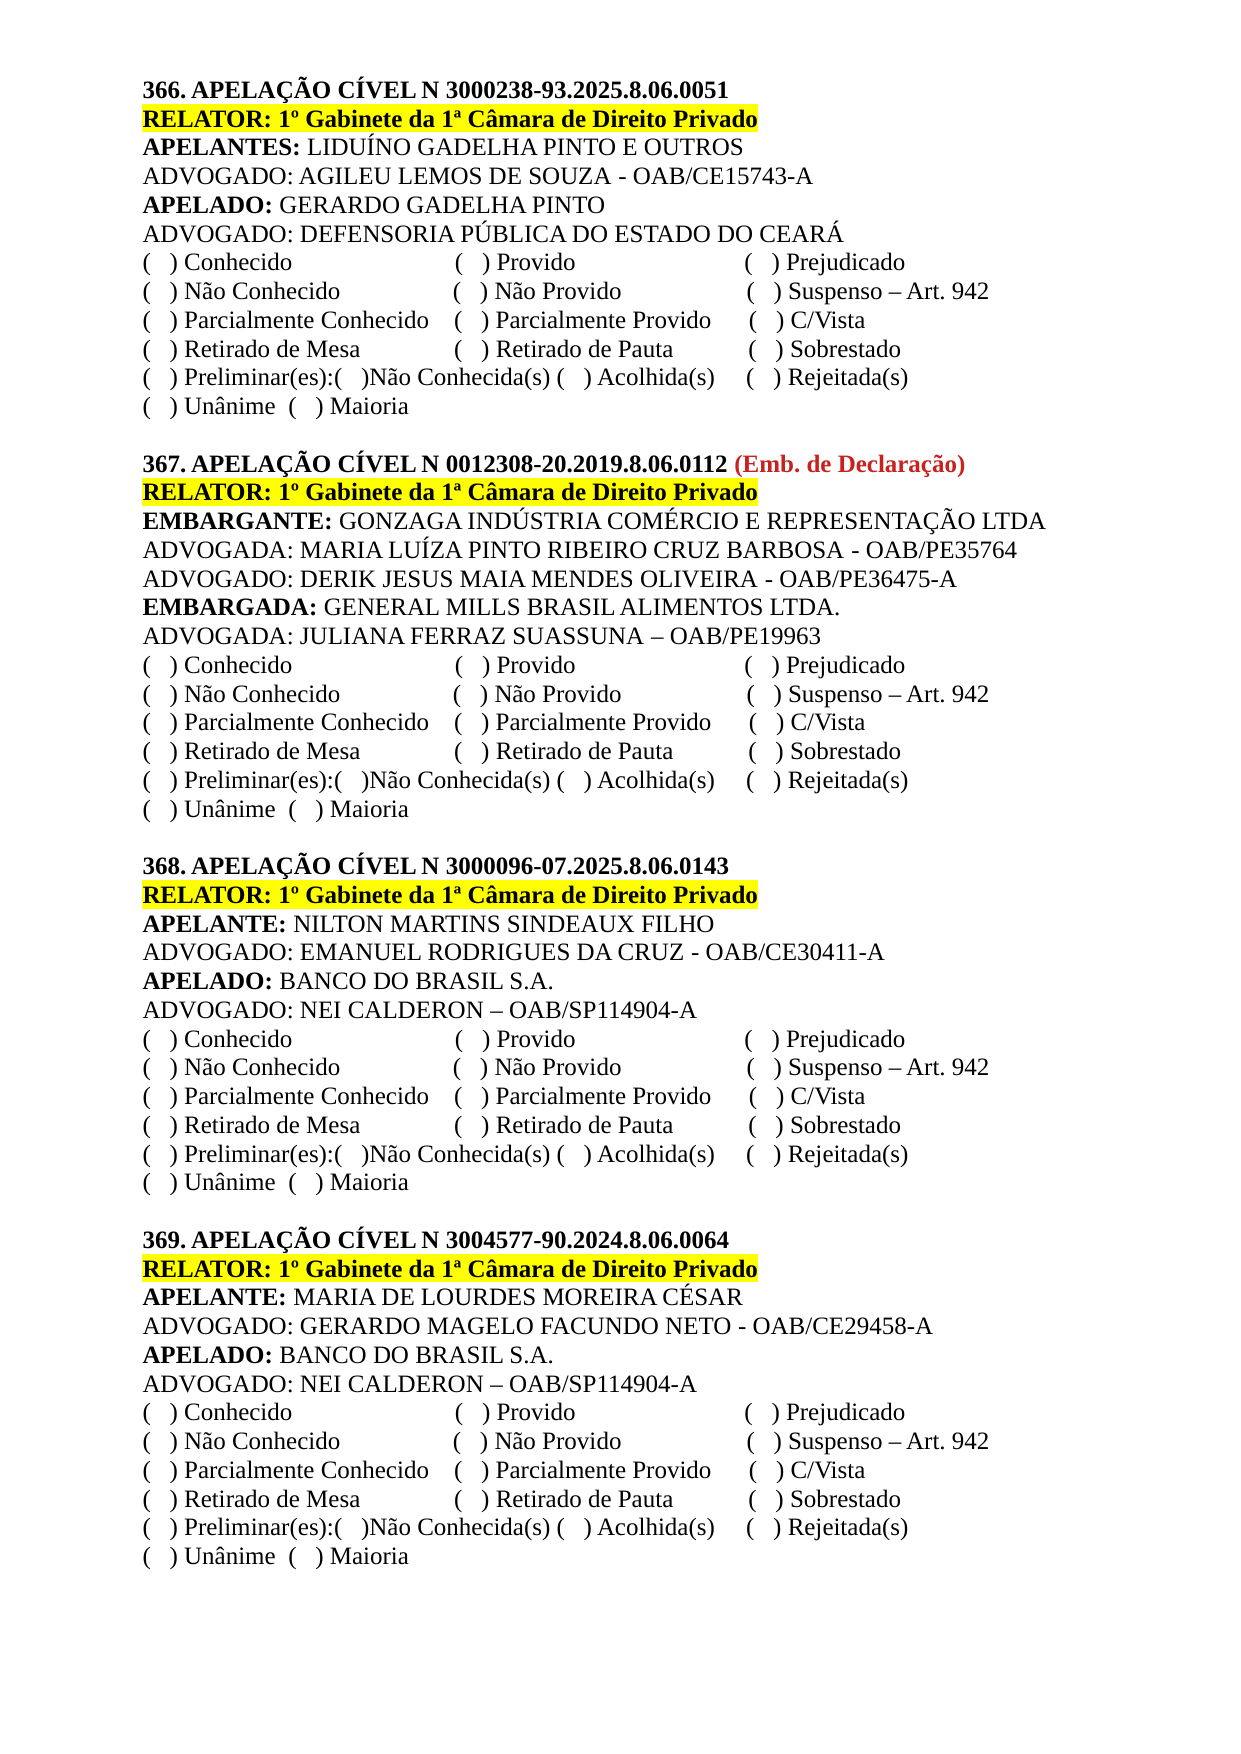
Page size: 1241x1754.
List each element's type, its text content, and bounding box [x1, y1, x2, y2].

text 369. APELAÇÃO CÍVEL N 3004577-90.2024.8.06.0064 RELATOR: 1º Gabinete da 1ª Câmara de Direito Privado APELANTE: MARIA DE LOURDES MOREIRA CÉSAR ADVOGADO: GERARDO MAGELO FACUNDO NETO - OAB/CE29458-A APELADO: BANCO DO BRASIL S.A. ADVOGADO: NEI CALDERON – OAB/SP114904-A [142, 1225, 1141, 1397]
text ( ) Parcialmente Conhecido ( ) Parcialmente Provido ( ) C/Vista [142, 1081, 1158, 1110]
text ( ) Não Conhecido ( ) Não Provido ( ) Suspenso – Art. 942 [142, 276, 1158, 305]
text ( ) Unânime ( ) Maioria [142, 1541, 1141, 1570]
text ( ) Unânime ( ) Maioria [142, 794, 1141, 822]
text ( ) Não Conhecido ( ) Não Provido ( ) Suspenso – Art. 942 [142, 1426, 1158, 1455]
text ( ) Não Conhecido ( ) Não Provido ( ) Suspenso – Art. 942 [142, 1052, 1158, 1081]
text ( ) Conhecido ( ) Provido ( ) Prejudicado [142, 1024, 1141, 1052]
text ( ) Parcialmente Conhecido ( ) Parcialmente Provido ( ) C/Vista [142, 707, 1158, 736]
text ( ) Não Conhecido ( ) Não Provido ( ) Suspenso – Art. 942 [142, 679, 1158, 707]
text 368. APELAÇÃO CÍVEL N 3000096-07.2025.8.06.0143 RELATOR: 1º Gabinete da 1ª Câmara de Direito Privado APELANTE: NILTON MARTINS SINDEAUX FILHO ADVOGADO: EMANUEL RODRIGUES DA CRUZ - OAB/CE30411-A APELADO: BANCO DO BRASIL S.A. ADVOGADO: NEI CALDERON – OAB/SP114904-A [142, 851, 1141, 1024]
text ( ) Unânime ( ) Maioria [142, 391, 1141, 420]
text ( ) Preliminar(es):( )Não Conhecida(s) ( ) Acolhida(s) ( ) Rejeitada(s) [142, 1139, 1158, 1167]
text ( ) Retirado de Mesa ( ) Retirado de Pauta ( ) Sobrestado [142, 736, 1158, 765]
text 366. APELAÇÃO CÍVEL N 3000238-93.2025.8.06.0051 RELATOR: 1º Gabinete da 1ª Câmara de Direito Privado APELANTES: LIDUÍNO GADELHA PINTO E OUTROS ADVOGADO: AGILEU LEMOS DE SOUZA - OAB/CE15743-A APELADO: GERARDO GADELHA PINTO ADVOGADO: DEFENSORIA PÚBLICA DO ESTADO DO CEARÁ [142, 75, 1141, 247]
text ( ) Preliminar(es):( )Não Conhecida(s) ( ) Acolhida(s) ( ) Rejeitada(s) [142, 765, 1158, 794]
text ( ) Unânime ( ) Maioria [142, 1167, 1141, 1196]
text ( ) Parcialmente Conhecido ( ) Parcialmente Provido ( ) C/Vista [142, 1455, 1158, 1484]
text ( ) Parcialmente Conhecido ( ) Parcialmente Provido ( ) C/Vista [142, 305, 1158, 334]
text 367. APELAÇÃO CÍVEL N 0012308-20.2019.8.06.0112 (Emb. de Declaração) RELATOR: 1º Gabinete da 1ª Câmara de Direito Privado EMBARGANTE: GONZAGA INDÚSTRIA COMÉRCIO E REPRESENTAÇÃO LTDA ADVOGADA: MARIA LUÍZA PINTO RIBEIRO CRUZ BARBOSA - OAB/PE35764 ADVOGADO: DERIK JESUS MAIA MENDES OLIVEIRA - OAB/PE36475-A EMBARGADA: GENERAL MILLS BRASIL ALIMENTOS LTDA. ADVOGADA: JULIANA FERRAZ SUASSUNA – OAB/PE19963 [142, 449, 1141, 650]
text ( ) Conhecido ( ) Provido ( ) Prejudicado [142, 247, 1141, 276]
text ( ) Preliminar(es):( )Não Conhecida(s) ( ) Acolhida(s) ( ) Rejeitada(s) [142, 362, 1158, 391]
text ( ) Retirado de Mesa ( ) Retirado de Pauta ( ) Sobrestado [142, 1484, 1158, 1512]
text ( ) Conhecido ( ) Provido ( ) Prejudicado [142, 650, 1141, 679]
text ( ) Retirado de Mesa ( ) Retirado de Pauta ( ) Sobrestado [142, 1110, 1158, 1139]
text ( ) Conhecido ( ) Provido ( ) Prejudicado [142, 1397, 1141, 1426]
text ( ) Retirado de Mesa ( ) Retirado de Pauta ( ) Sobrestado [142, 334, 1158, 362]
text ( ) Preliminar(es):( )Não Conhecida(s) ( ) Acolhida(s) ( ) Rejeitada(s) [142, 1512, 1158, 1541]
